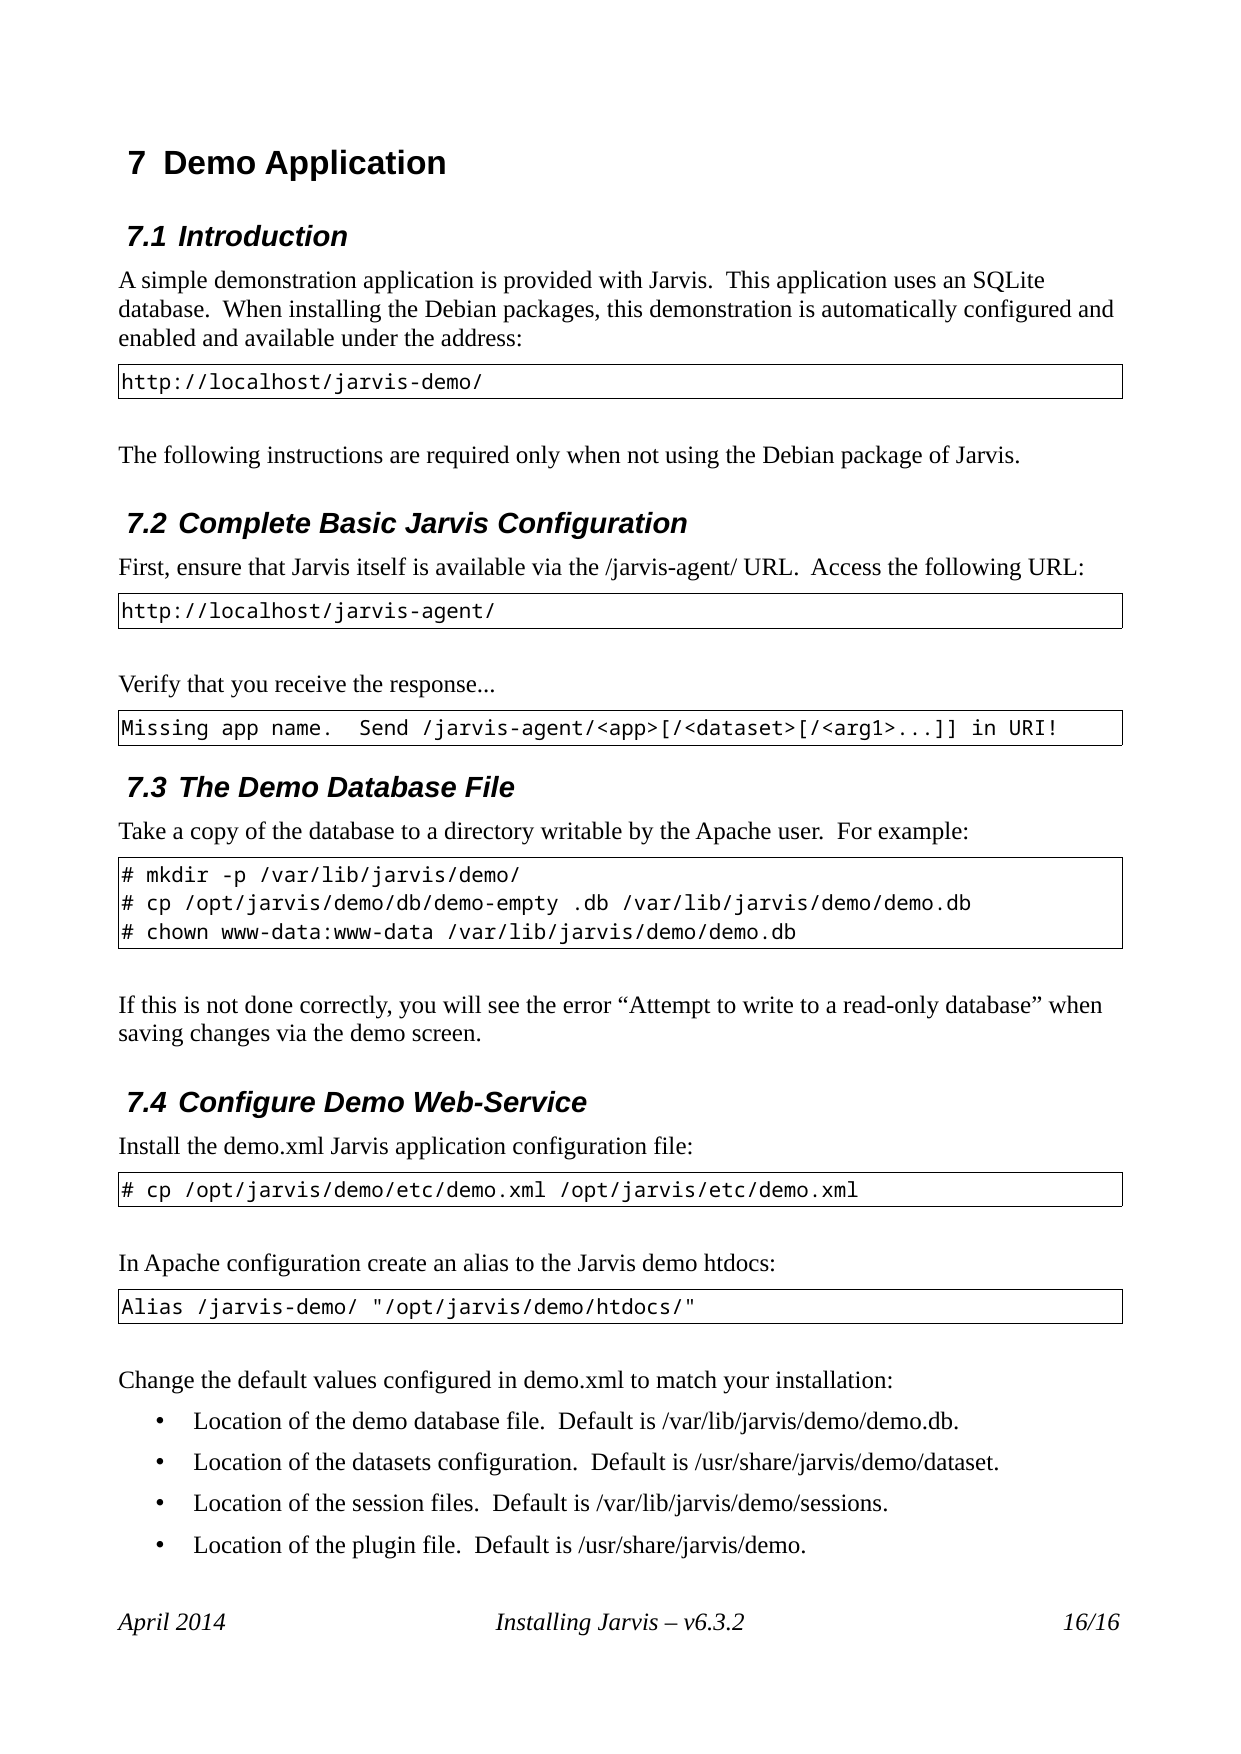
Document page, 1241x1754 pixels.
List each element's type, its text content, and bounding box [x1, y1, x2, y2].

text If this is not done correctly, you will see the error “Attempt to write to a read-only database” when saving changes via the demo screen. [118, 990, 1122, 1047]
text # cp /opt/jarvis/demo/db/demo-empty .db /var/lib/jarvis/demo/demo.db [119, 886, 1122, 914]
subtitle Configure Demo Web-Service [118, 1085, 1122, 1118]
list Location of the plugin file. Default is /usr/share/jarvis/demo. [156, 1530, 1122, 1558]
list Location of the session files. Default is /var/lib/jarvis/demo/sessions. [156, 1488, 1122, 1517]
text # cp /opt/jarvis/demo/etc/demo.xml /opt/jarvis/etc/demo.xml [119, 1173, 1122, 1206]
subtitle Demo Application [118, 143, 1122, 182]
text Missing app name. Send /jarvis-agent/<app>[/<dataset>[/<arg1>...]] in URI! [119, 711, 1122, 745]
text # mkdir -p /var/lib/jarvis/demo/ [119, 858, 1122, 886]
subtitle Complete Basic Jarvis Configuration [118, 506, 1122, 539]
subtitle The Demo Database File [118, 770, 1122, 803]
text Take a copy of the database to a directory writable by the Apache user. For example: [118, 816, 1122, 844]
text Alias /jarvis-demo/ "/opt/jarvis/demo/htdocs/" [119, 1290, 1122, 1323]
text A simple demonstration application is provided with Jarvis. This application uses an SQLite database. When installing the Debian packages, this demonstration is automatically configured and enabled and available under the address: [118, 265, 1122, 352]
text http://localhost/jarvis-demo/ [119, 365, 1122, 398]
text Install the demo.xml Jarvis application configuration file: [118, 1131, 1122, 1159]
text # chown www-data:www-data /var/lib/jarvis/demo/demo.db [119, 914, 1122, 948]
subtitle Introduction [118, 219, 1122, 253]
text The following instructions are required only when not using the Debian package of Jarvis. [118, 440, 1122, 468]
list Location of the datasets configuration. Default is /usr/share/jarvis/demo/dataset. [156, 1447, 1122, 1476]
text http://localhost/jarvis-agent/ [119, 594, 1122, 628]
text In Apache configuration create an alias to the Jarvis demo htdocs: [118, 1248, 1122, 1276]
text Verify that you receive the response... [118, 669, 1122, 698]
text Change the default values configured in demo.xml to match your installation: [118, 1365, 1122, 1393]
list Location of the demo database file. Default is /var/lib/jarvis/demo/demo.db. [156, 1406, 1122, 1435]
text First, ensure that Jarvis itself is available via the /jarvis-agent/ URL. Access the following URL: [118, 552, 1122, 581]
